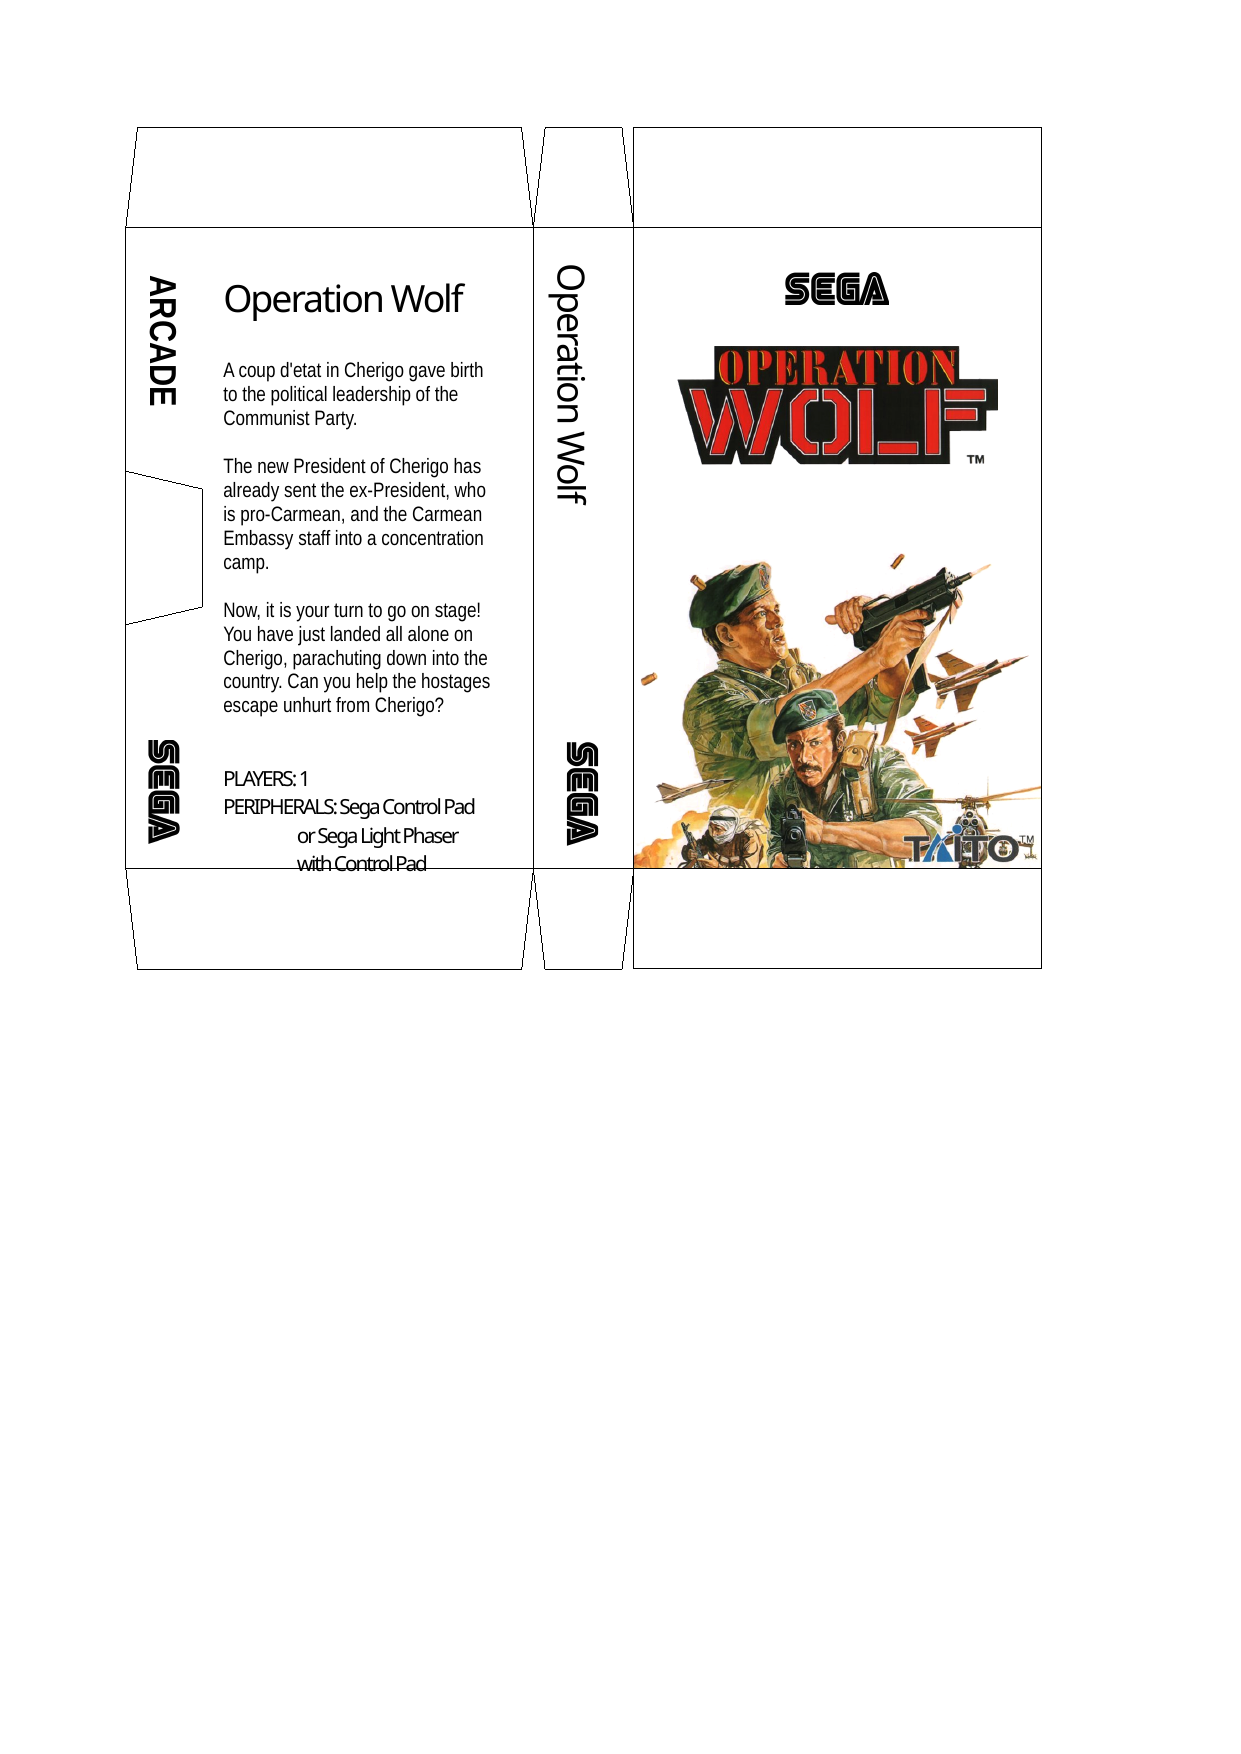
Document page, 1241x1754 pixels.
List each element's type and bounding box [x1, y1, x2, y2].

picture [634, 551, 1041, 868]
picture [149, 740, 180, 844]
picture [567, 743, 599, 846]
picture [785, 272, 889, 305]
picture [677, 346, 998, 465]
